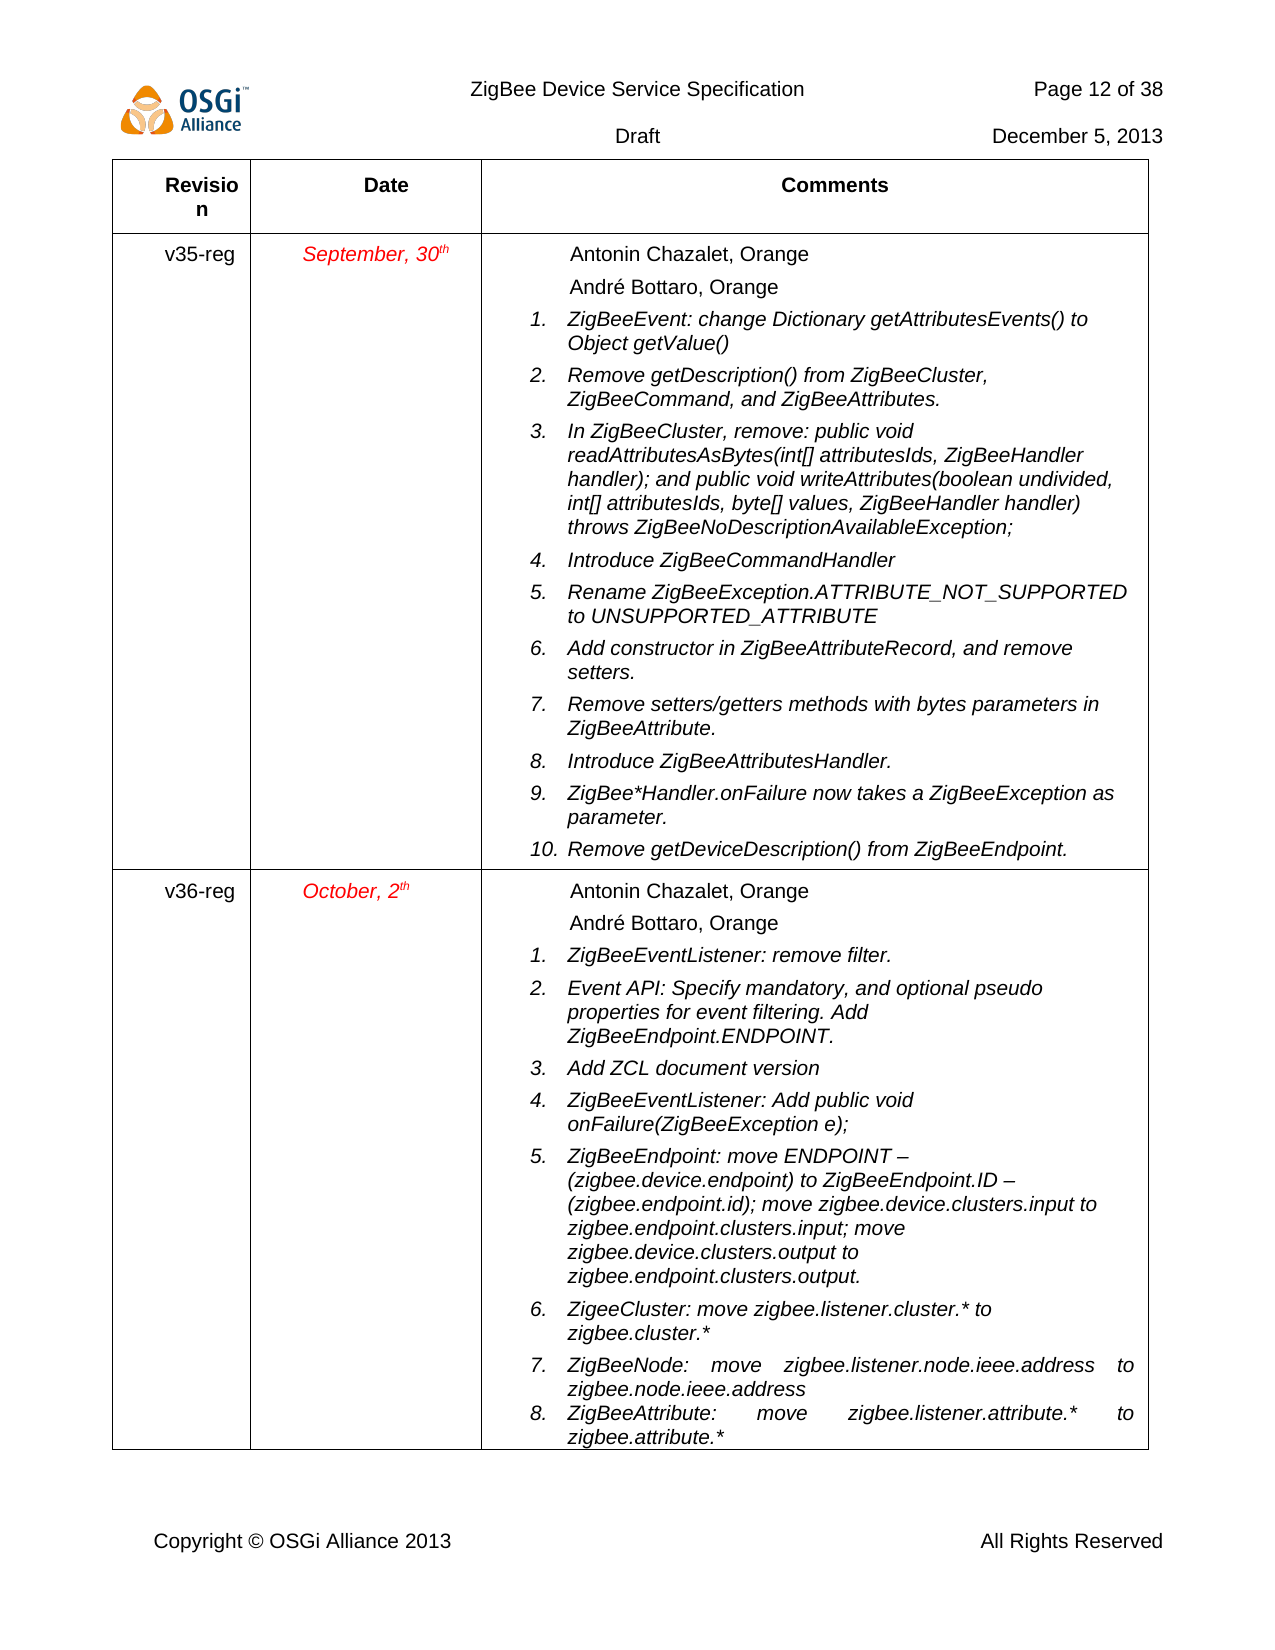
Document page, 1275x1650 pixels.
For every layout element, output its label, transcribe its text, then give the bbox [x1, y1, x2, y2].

table_cell Antonin Chazalet, Orange André Bottaro, Orange ZigBeeEvent: change Dictionary getAttributesEvents() to Object getValue() Remove getDescription() from ZigBeeCluster, ZigBeeCommand, and ZigBeeAttributes. In ZigBeeCluster, remove: public void readAttributesAsBytes(int[] attributesIds, ZigBeeHandler handler); and public void writeAttributes(boolean undivided, int[] attributesIds, byte[] values, ZigBeeHandler handler) throws ZigBeeNoDescriptionAvailableException; Introduce ZigBeeCommandHandler Rename ZigBeeException.ATTRIBUTE_NOT_SUPPORTED to UNSUPPORTED_ATTRIBUTE Add constructor in ZigBeeAttributeRecord, and remove setters. Remove setters/getters methods with bytes parameters in ZigBeeAttribute. Introduce ZigBeeAttributesHandler. ZigBee*Handler.onFailure now takes a ZigBeeException as parameter. Remove getDeviceDescription() from ZigBeeEndpoint. [482, 234, 1148, 869]
table_cell v36-reg [113, 870, 250, 1448]
table_cell Antonin Chazalet, Orange André Bottaro, Orange ZigBeeEventListener: remove filter. Event API: Specify mandatory, and optional pseudo properties for event filtering. Add ZigBeeEndpoint.ENDPOINT. Add ZCL document version ZigBeeEventListener: Add public void onFailure(ZigBeeException e); ZigBeeEndpoint: move ENDPOINT – (zigbee.device.endpoint) to ZigBeeEndpoint.ID – (zigbee.endpoint.id); move zigbee.device.clusters.input to zigbee.endpoint.clusters.input; move zigbee.device.clusters.output to zigbee.endpoint.clusters.output. ZigeeCluster: move zigbee.listener.cluster.* to zigbee.cluster.* ZigBeeNode: move zigbee.listener.node.ieee.address to zigbee.node.ieee.address ZigBeeAttribute: move zigbee.listener.attribute.* to zigbee.attribute.* [482, 870, 1148, 1448]
table_cell v35-reg [113, 234, 250, 869]
table_header Date [251, 160, 481, 233]
picture [113, 78, 257, 142]
table_cell October, 2th [251, 870, 481, 1448]
table_header Revision [113, 160, 250, 233]
table_header Comments [482, 160, 1148, 233]
table_cell September, 30th [251, 234, 481, 869]
